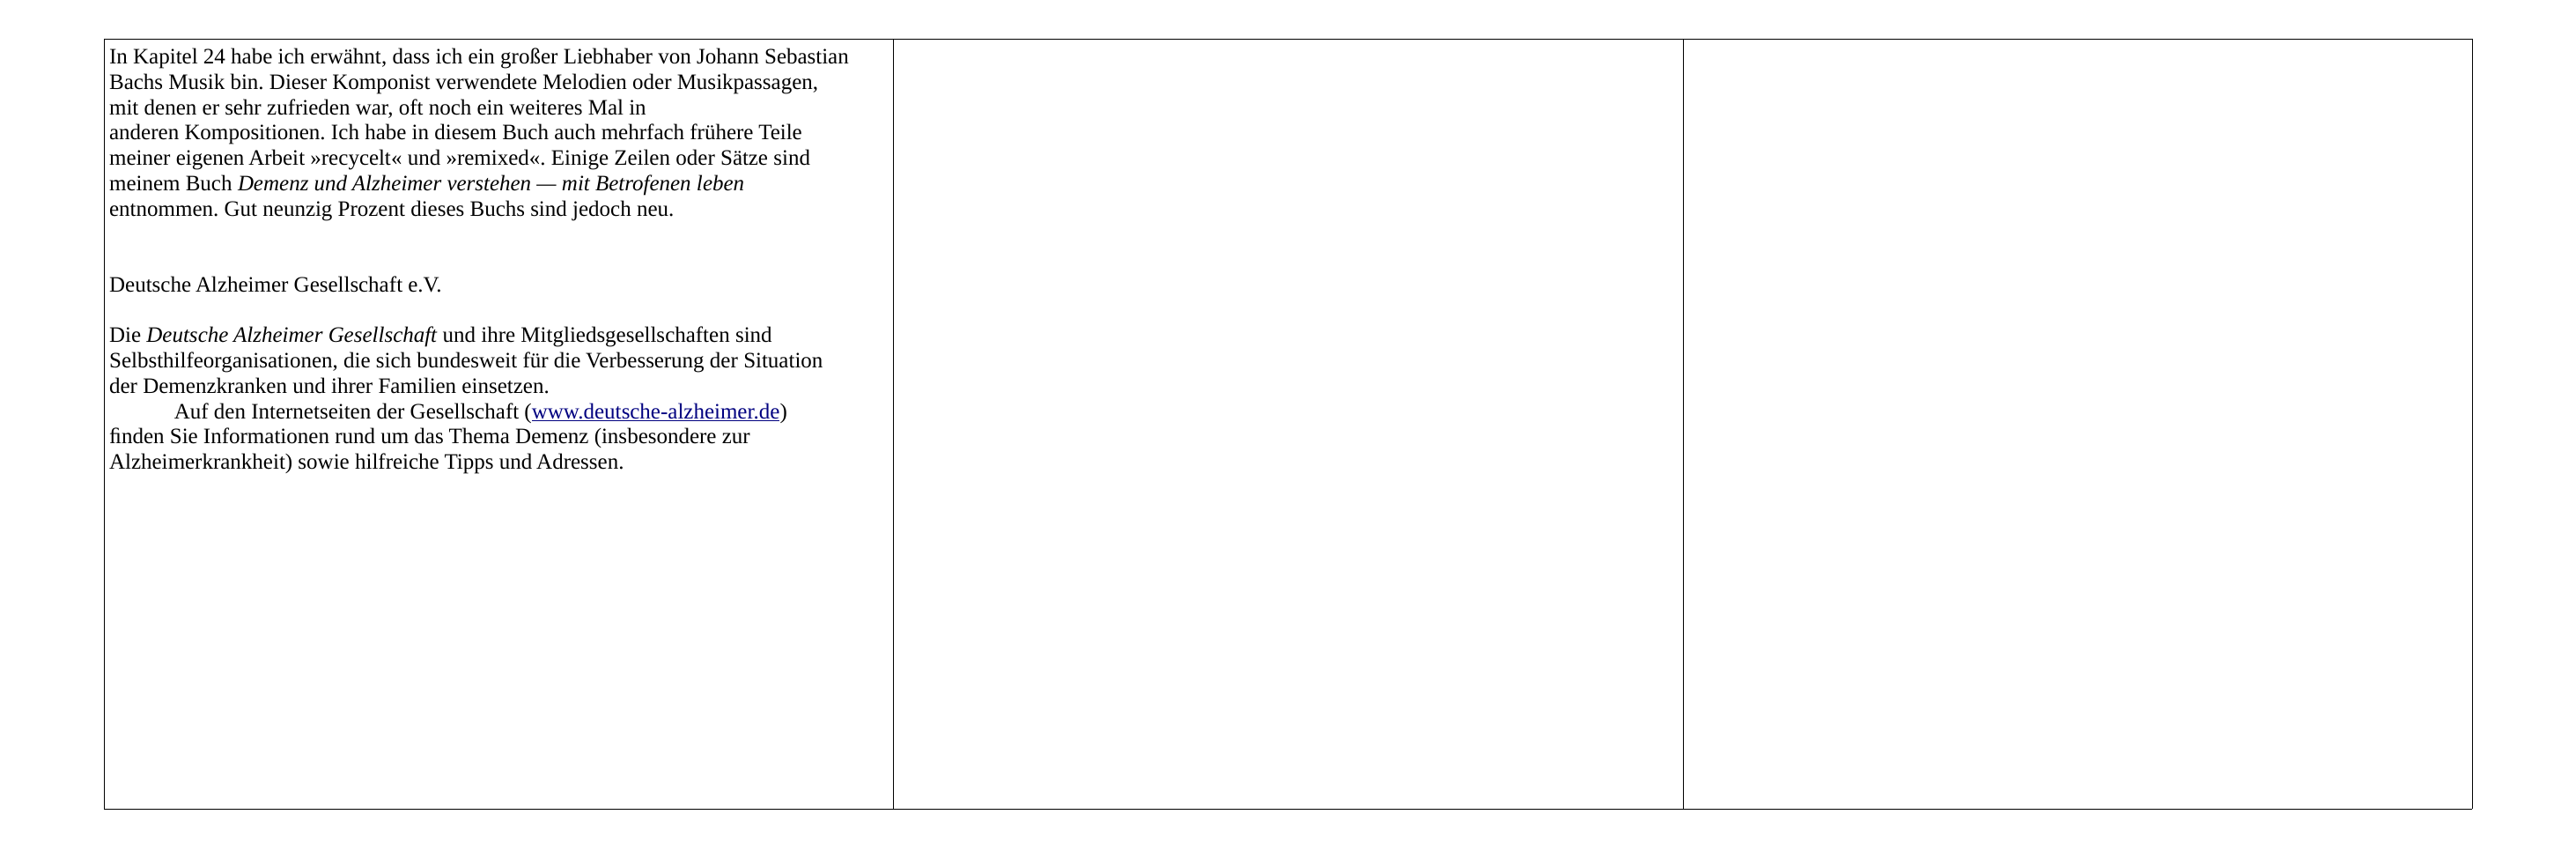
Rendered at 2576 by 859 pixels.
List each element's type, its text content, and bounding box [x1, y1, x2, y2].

table_header In Kapitel 24 habe ich erwähnt, dass ich ein großer Liebhaber von Johann Sebastian Bachs Musik bin. Dieser Komponist verwendete Melodien oder Musikpassagen, mit denen er sehr zufrieden war, oft noch ein weiteres Mal in anderen Kompositionen. Ich habe in diesem Buch auch mehrfach frühere Teile meiner eigenen Arbeit »recycelt« und »remixed«. Einige Zeilen oder Sätze sind meinem Buch Demenz und Alzheimer verstehen — mit Betrofenen leben entnommen. Gut neunzig Prozent dieses Buchs sind jedoch neu. Deutsche Alzheimer Gesellschaft e.V. Die Deutsche Alzheimer Gesellschaft und ihre Mitgliedsgesellschaften sind Selbsthilfeorganisationen, die sich bundesweit für die Verbesserung der Situation der Demenzkranken und ihrer Familien einsetzen. Auf den Internetseiten der Gesellschaft (www.deutsche-alzheimer.de) ﬁnden Sie Informationen rund um das Thema Demenz (insbesondere zur Alzheimerkrankheit) sowie hilfreiche Tipps und Adressen. [105, 40, 893, 809]
